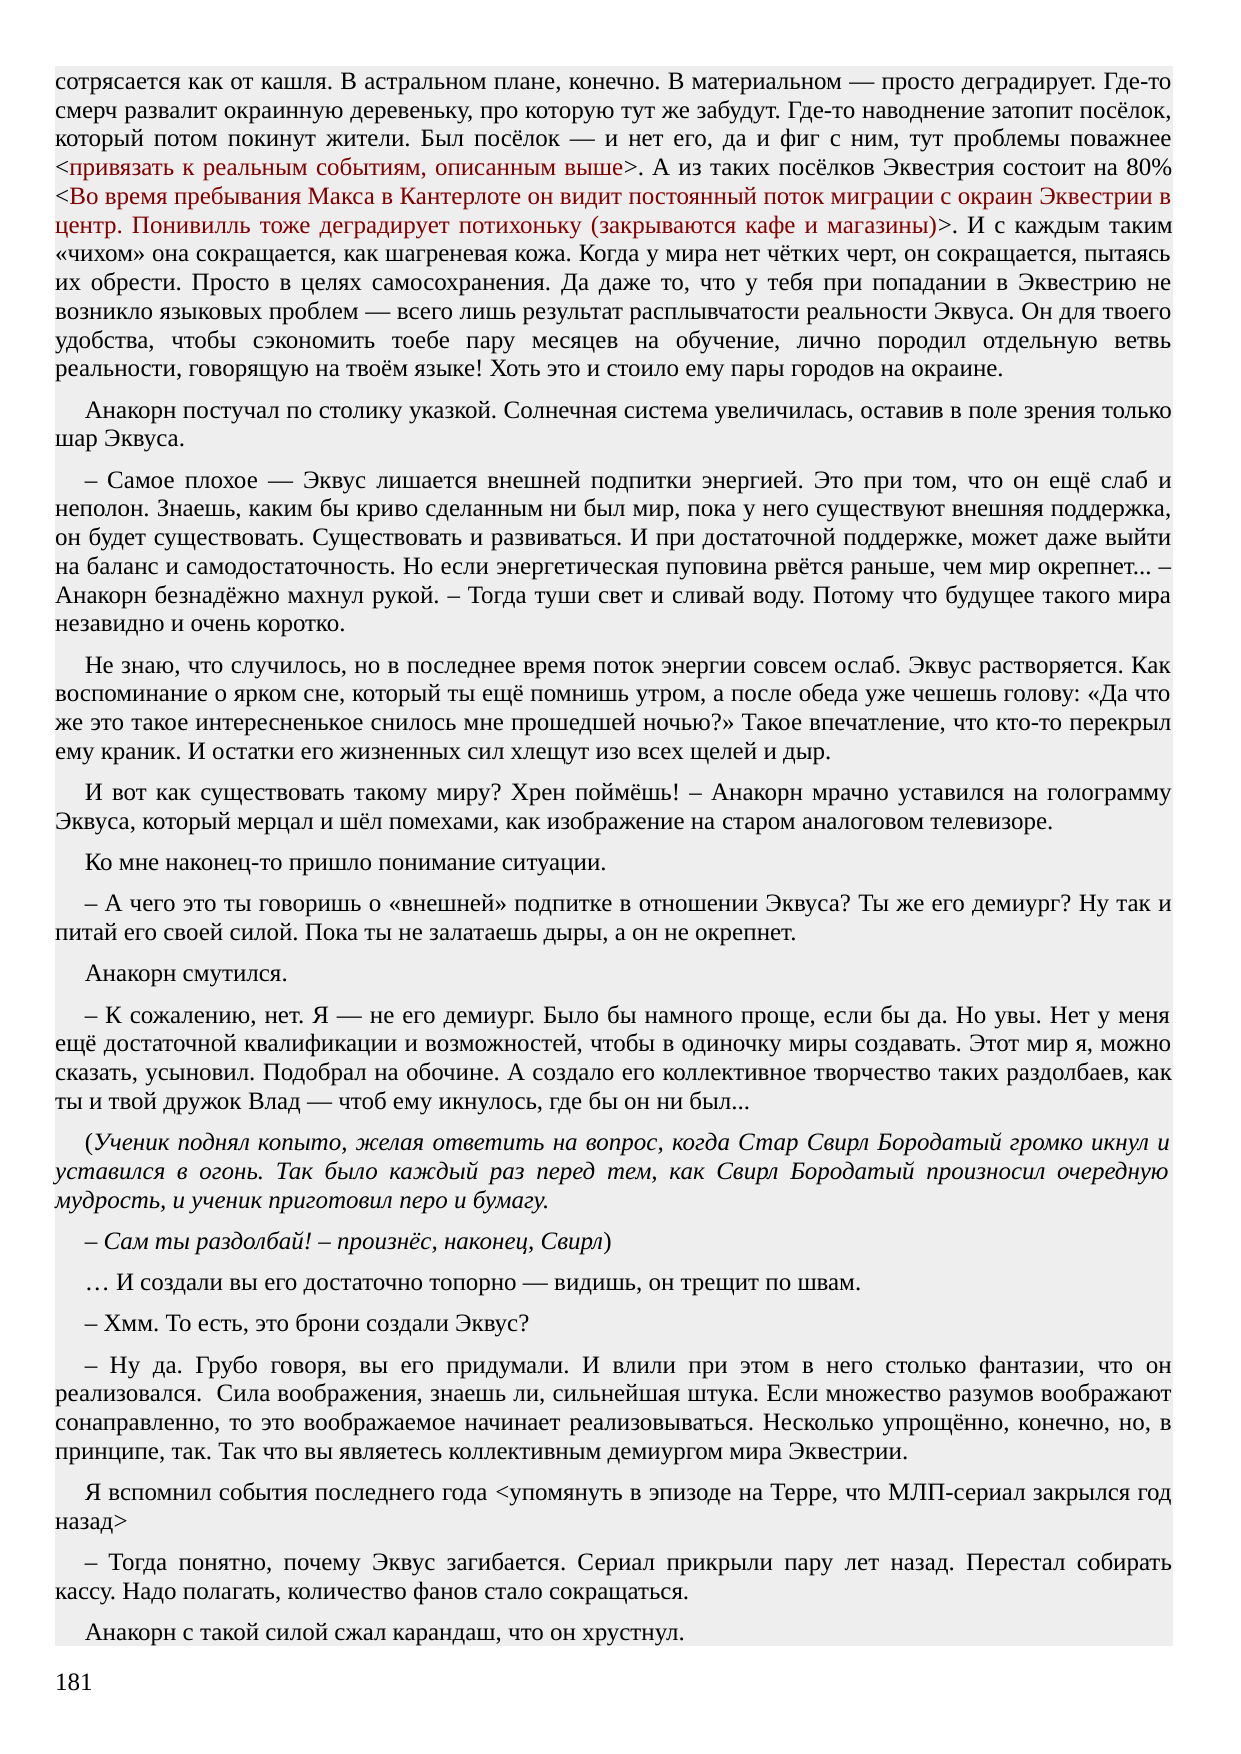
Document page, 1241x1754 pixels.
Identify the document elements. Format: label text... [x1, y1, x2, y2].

text Анакорн с такой силой сжал карандаш, что он хрустнул. [55, 1617, 1173, 1646]
text – А чего это ты говоришь о «внешней» подпитке в отношении Эквуса? Ты же его демиург? Ну так и питай его своей силой. Пока ты не залатаешь дыры, а он не окрепнет. [55, 888, 1173, 946]
text сотрясается как от кашля. В астральном плане, конечно. В материальном — просто деградирует. Где-то смерч развалит окраинную деревеньку, про которую тут же забудут. Где-то наводнение затопит посёлок, который потом покинут жители. Был посёлок — и нет его, да и фиг с ним, тут проблемы поважнее <привязать к реальным событиям, описанным выше>. А из таких посёлков Эквестрия состоит на 80% <Во время пребывания Макса в Кантерлоте он видит постоянный поток миграции с окраин Эквестрии в центр. Понивилль тоже деградирует потихоньку (закрываются кафе и магазины)>. И с каждым таким «чихом» она сокращается, как шагреневая кожа. Когда у мира нет чётких черт, он сокращается, пытаясь их обрести. Просто в целях самосохранения. Да даже то, что у тебя при попадании в Эквестрию не возникло языковых проблем — всего лишь результат расплывчатости реальности Эквуса. Он для твоего удобства, чтобы сэкономить тоебе пару месяцев на обучение, лично породил отдельную ветвь реальности, говорящую на твоём языке! Хоть это и стоило ему пары городов на окраине. [55, 66, 1173, 382]
text … И создали вы его достаточно топорно — видишь, он трещит по швам. [55, 1267, 1173, 1296]
text Не знаю, что случилось, но в последнее время поток энергии совсем ослаб. Эквус растворяется. Как воспоминание о ярком сне, который ты ещё помнишь утром, а после обеда уже чешешь голову: «Да что же это такое интересненькое снилось мне прошедшей ночью?» Такое впечатление, что кто-то перекрыл ему краник. И остатки его жизненных сил хлещут изо всех щелей и дыр. [55, 650, 1173, 765]
text – Сам ты раздолбай! – произнёс, наконец, Свирл) [55, 1226, 1173, 1255]
text (Ученик поднял копыто, желая ответить на вопрос, когда Стар Свирл Бородатый громко икнул и уставился в огонь. Так было каждый раз перед тем, как Свирл Бородатый произносил очередную мудрость, и ученик приготовил перо и бумагу. [55, 1127, 1173, 1213]
text И вот как существовать такому миру? Хрен поймёшь! – Анакорн мрачно уставился на голограмму Эквуса, который мерцал и шёл помехами, как изображение на старом аналоговом телевизоре. [55, 777, 1173, 835]
text Анакорн постучал по столику указкой. Солнечная система увеличилась, оставив в поле зрения только шар Эквуса. [55, 395, 1173, 452]
text – К сожалению, нет. Я — не его демиург. Было бы намного проще, если бы да. Но увы. Нет у меня ещё достаточной квалификации и возможностей, чтобы в одиночку миры создавать. Этот мир я, можно сказать, усыновил. Подобрал на обочине. А создало его коллективное творчество таких раздолбаев, как ты и твой дружок Влад — чтоб ему икнулось, где бы он ни был... [55, 1000, 1173, 1115]
text – Ну да. Грубо говоря, вы его придумали. И влили при этом в него столько фантазии, что он реализовался. Сила воображения, знаешь ли, сильнейшая штука. Если множество разумов воображают сонаправленно, то это воображаемое начинает реализовываться. Несколько упрощённо, конечно, но, в принципе, так. Так что вы являетесь коллективным демиургом мира Эквестрии. [55, 1350, 1173, 1465]
text – Хмм. То есть, это брони создали Эквус? [55, 1308, 1173, 1337]
text Анакорн смутился. [55, 958, 1173, 987]
text – Тогда понятно, почему Эквус загибается. Сериал прикрыли пару лет назад. Перестал собирать кассу. Надо полагать, количество фанов стало сокращаться. [55, 1547, 1173, 1605]
text – Самое плохое — Эквус лишается внешней подпитки энергией. Это при том, что он ещё слаб и неполон. Знаешь, каким бы криво сделанным ни был мир, пока у него существуют внешняя поддержка, он будет существовать. Существовать и развиваться. И при достаточной поддержке, может даже выйти на баланс и самодостаточность. Но если энергетическая пуповина рвётся раньше, чем мир окрепнет... – Анакорн безнадёжно махнул рукой. – Тогда туши свет и сливай воду. Потому что будущее такого мира незавидно и очень коротко. [55, 465, 1173, 637]
text Я вспомнил события последнего года <упомянуть в эпизоде на Терре, что МЛП-сериал закрылся год назад> [55, 1477, 1173, 1535]
text Ко мне наконец-то пришло понимание ситуации. [55, 847, 1173, 876]
